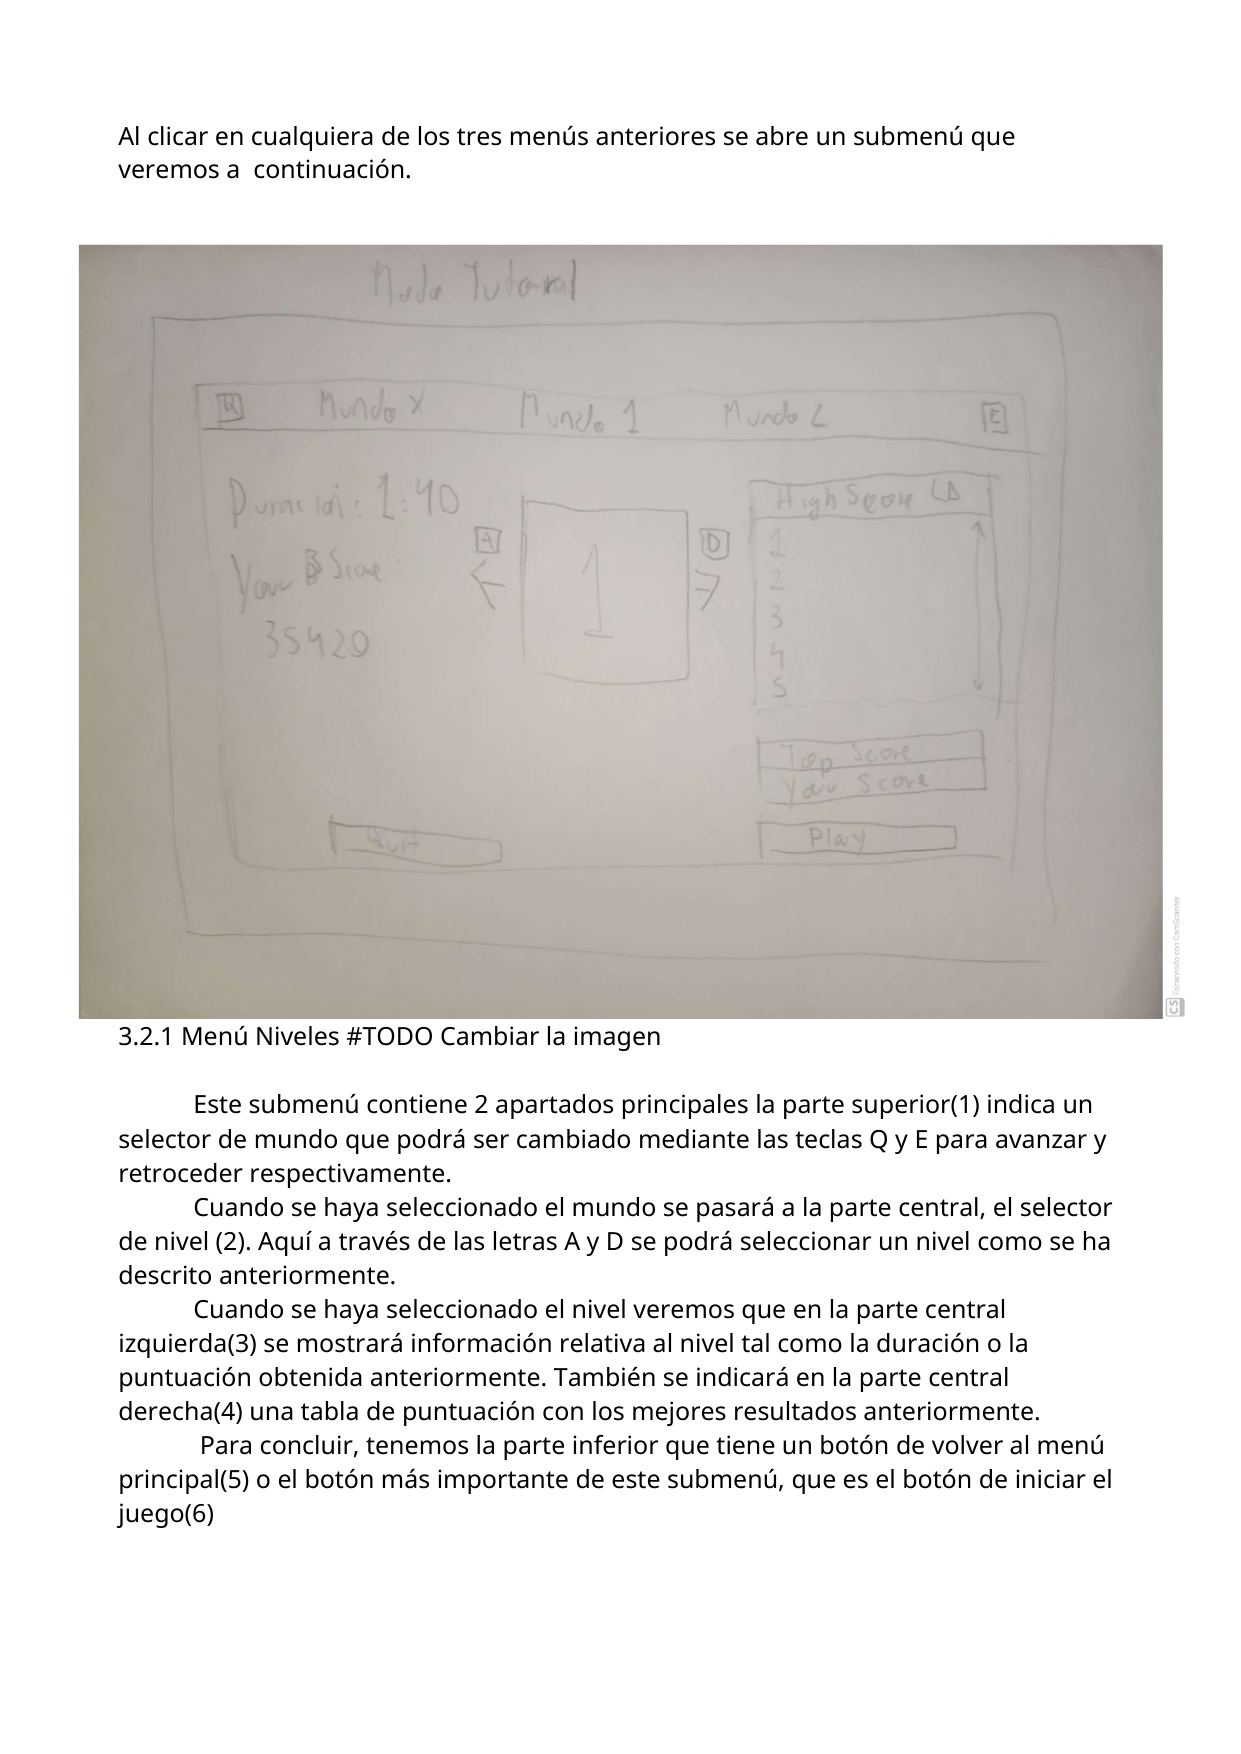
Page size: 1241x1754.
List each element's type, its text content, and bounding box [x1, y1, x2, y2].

text Cuando se haya seleccionado el mundo se pasará a la parte central, el selector de nivel (2). Aquí a través de las letras A y D se podrá seleccionar un nivel como se ha descrito anteriormente. [118, 1189, 1122, 1292]
text [118, 220, 1122, 245]
text Este submenú contiene 2 apartados principales la parte superior(1) indica un selector de mundo que podrá ser cambiado mediante las teclas Q y E para avanzar y retroceder respectivamente. [118, 1087, 1122, 1189]
text Al clicar en cualquiera de los tres menús anteriores se abre un submenú que veremos a continuación. [118, 118, 1122, 186]
picture [80, 245, 1186, 1019]
text 3.2.1 Menú Niveles #TODO Cambiar la imagen [118, 1019, 1122, 1053]
text Para concluir, tenemos la parte inferior que tiene un botón de volver al menú principal(5) o el botón más importante de este submenú, que es el botón de iniciar el juego(6) [118, 1428, 1122, 1530]
text Cuando se haya seleccionado el nivel veremos que en la parte central izquierda(3) se mostrará información relativa al nivel tal como la duración o la puntuación obtenida anteriormente. También se indicará en la parte central derecha(4) una tabla de puntuación con los mejores resultados anteriormente. [118, 1292, 1122, 1428]
